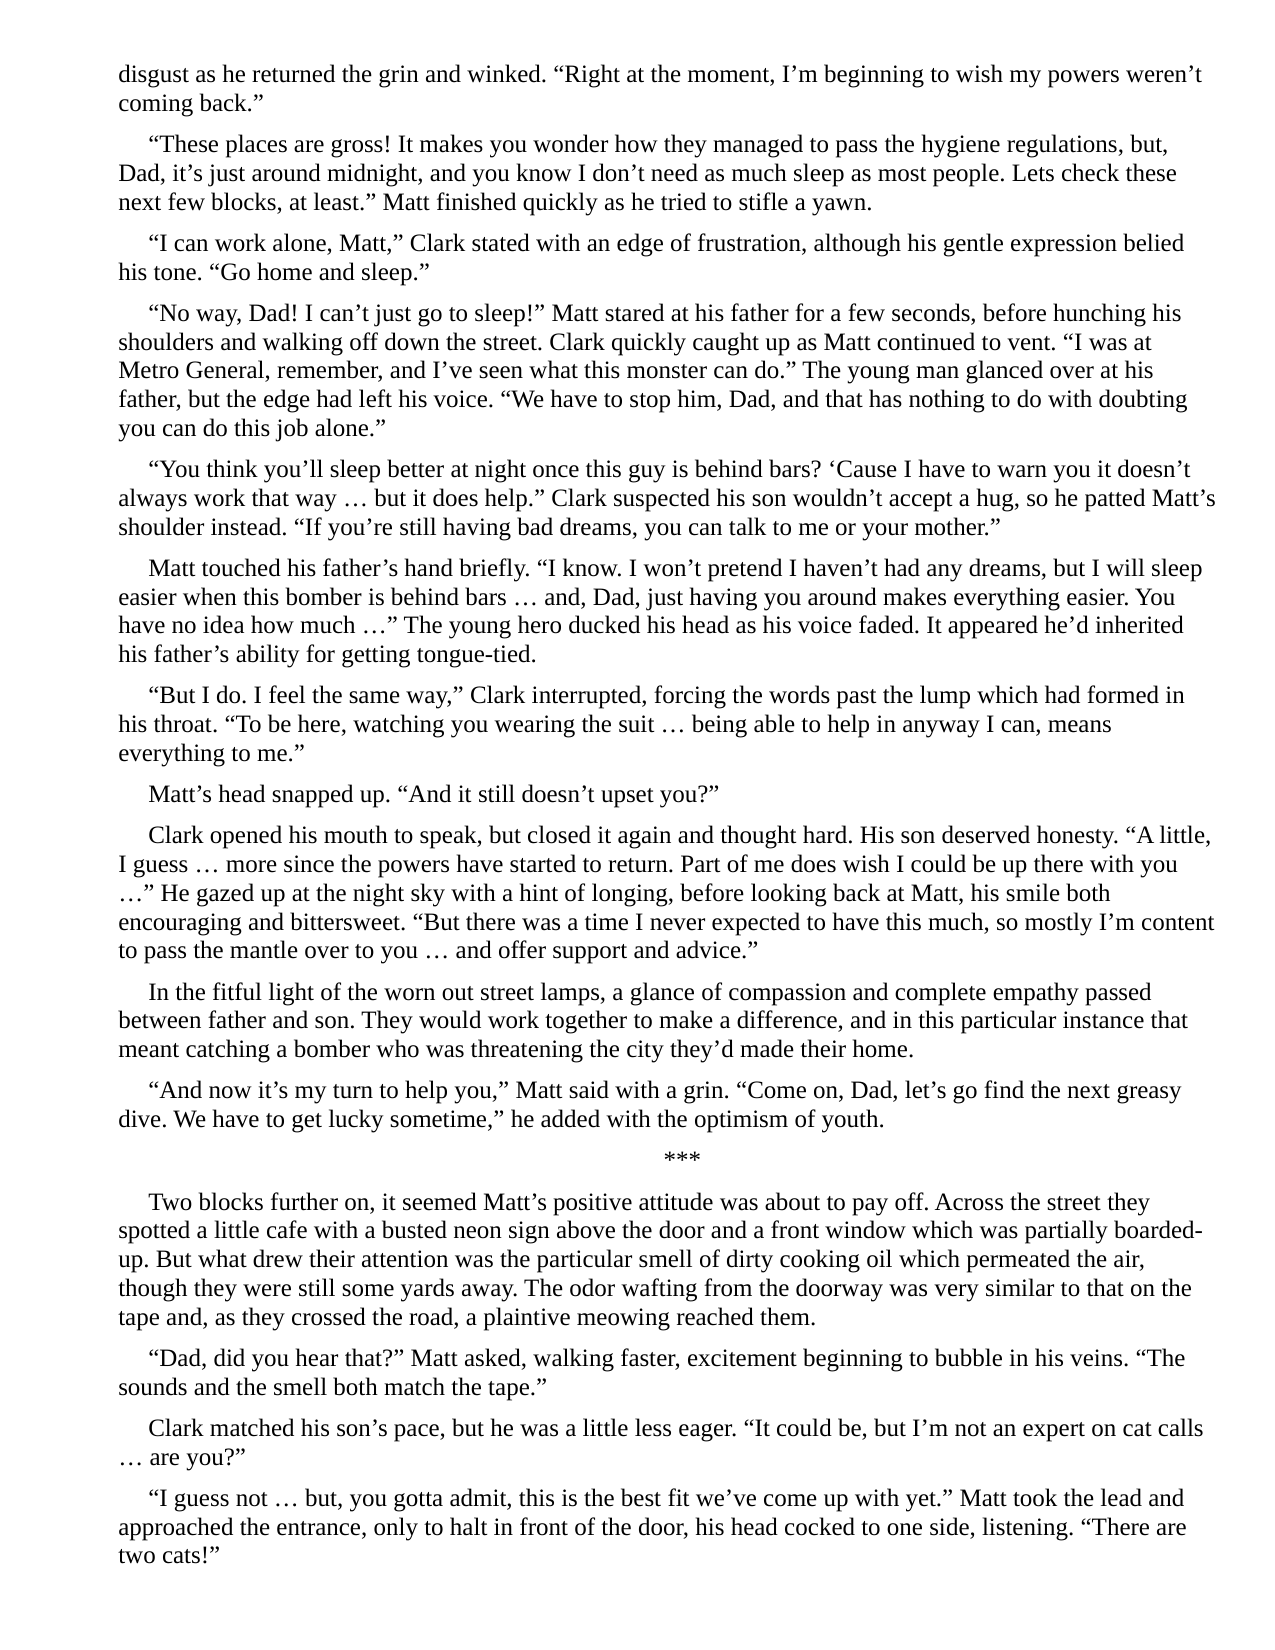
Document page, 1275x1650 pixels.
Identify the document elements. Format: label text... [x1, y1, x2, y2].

text “No way, Dad! I can’t just go to sleep!” Matt stared at his father for a few seconds, before hunching his shoulders and walking off down the street. Clark quickly caught up as Matt continued to vent. “I was at Metro General, remember, and I’ve seen what this monster can do.” The young man glanced over at his father, but the edge had left his voice. “We have to stop him, Dad, and that has nothing to do with doubting you can do this job alone.” [118, 298, 1216, 442]
text Matt’s head snapped up. “And it still doesn’t upset you?” [118, 779, 1216, 808]
text disgust as he returned the grin and winked. “Right at the moment, I’m beginning to wish my powers weren’t coming back.” [118, 59, 1216, 117]
text “Dad, did you hear that?” Matt asked, walking faster, excitement beginning to bubble in his veins. “The sounds and the smell both match the tape.” [118, 1343, 1216, 1400]
text In the fitful light of the worn out street lamps, a glance of compassion and complete empathy passed between father and son. They would work together to make a difference, and in this particular instance that meant catching a bomber who was threatening the city they’d made their home. [118, 977, 1216, 1063]
text “You think you’ll sleep better at night once this guy is behind bars? ‘Cause I have to warn you it doesn’t always work that way … but it does help.” Clark suspected his son wouldn’t accept a hug, so he patted Matt’s shoulder instead. “If you’re still having bad dreams, you can talk to me or your mother.” [118, 454, 1216, 540]
text Clark opened his mouth to speak, but closed it again and thought hard. His son deserved honesty. “A little, I guess … more since the powers have started to return. Part of me does wish I could be up there with you …” He gazed up at the night sky with a hint of longing, before looking back at Matt, his smile both encouraging and bittersweet. “But there was a time I never expected to have this much, so mostly I’m content to pass the mantle over to you … and offer support and advice.” [118, 820, 1216, 964]
text *** [118, 1145, 1216, 1174]
text Matt touched his father’s hand briefly. “I know. I won’t pretend I haven’t had any dreams, but I will sleep easier when this bomber is behind bars … and, Dad, just having you around makes everything easier. You have no idea how much …” The young hero ducked his head as his voice faded. It appeared he’d inherited his father’s ability for getting tongue-tied. [118, 553, 1216, 668]
text Two blocks further on, it seemed Matt’s positive attitude was about to pay off. Across the street they spotted a little cafe with a busted neon sign above the door and a front window which was partially boarded-up. But what drew their attention was the particular smell of dirty cooking oil which permeated the air, though they were still some yards away. The odor wafting from the doorway was very similar to that on the tape and, as they crossed the road, a plaintive meowing reached them. [118, 1187, 1216, 1330]
text “I guess not … but, you gotta admit, this is the best fit we’ve come up with yet.” Matt took the lead and approached the entrance, only to halt in front of the door, his head cocked to one side, listening. “There are two cats!” [118, 1483, 1216, 1569]
text “I can work alone, Matt,” Clark stated with an edge of frustration, although his gentle expression belied his tone. “Go home and sleep.” [118, 228, 1216, 285]
text “These places are gross! It makes you wonder how they managed to pass the hygiene regulations, but, Dad, it’s just around midnight, and you know I don’t need as much sleep as most people. Lets check these next few blocks, at least.” Matt finished quickly as he tried to stifle a yawn. [118, 129, 1216, 215]
text “But I do. I feel the same way,” Clark interrupted, forcing the words past the lump which had formed in his throat. “To be here, watching you wearing the suit … being able to help in anyway I can, means everything to me.” [118, 680, 1216, 767]
text Clark matched his son’s pace, but he was a little less eager. “It could be, but I’m not an expert on cat calls … are you?” [118, 1413, 1216, 1470]
text “And now it’s my turn to help you,” Matt said with a grin. “Come on, Dad, let’s go find the next greasy dive. We have to get lucky sometime,” he added with the optimism of youth. [118, 1075, 1216, 1133]
